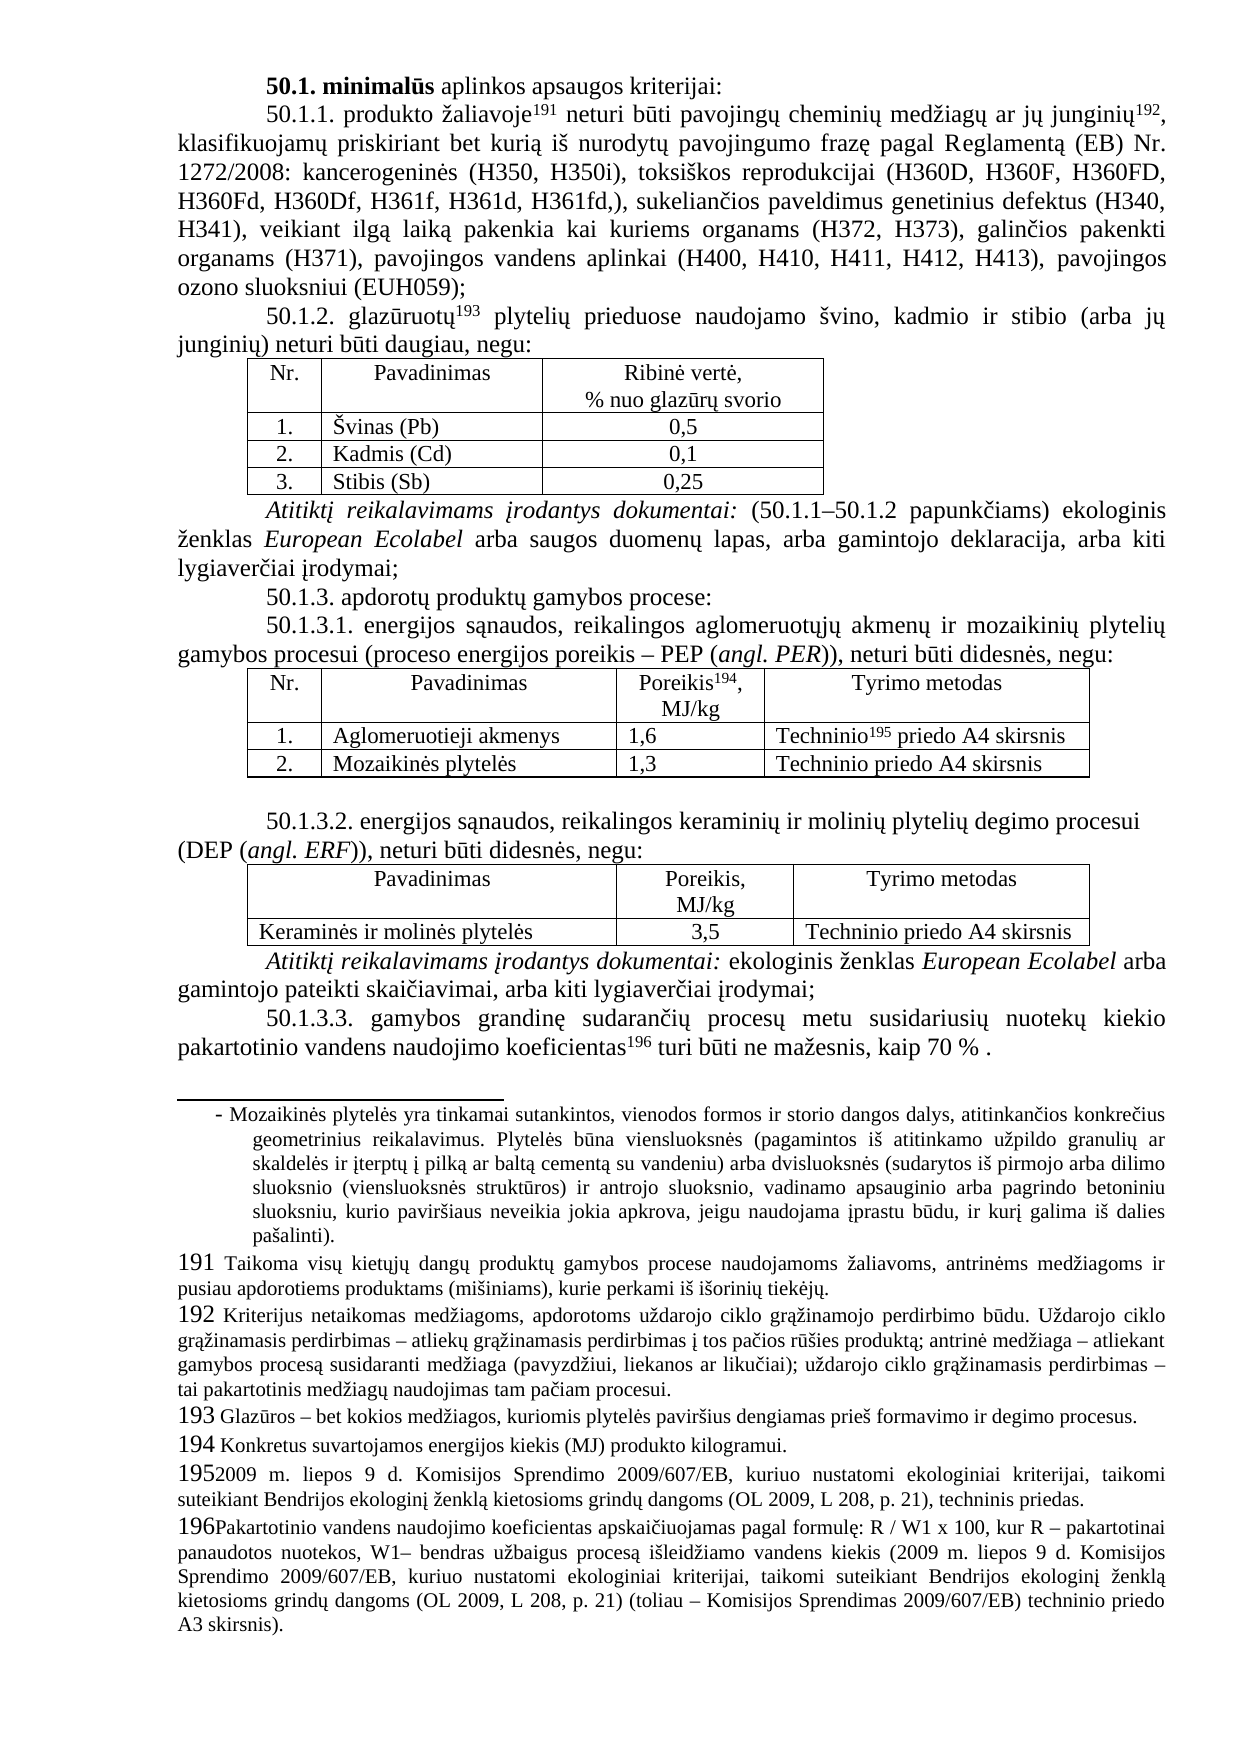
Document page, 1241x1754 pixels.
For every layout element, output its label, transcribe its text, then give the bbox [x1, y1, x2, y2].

text Pakartotinio vandens naudojimo koeficientas apskaičiuojamas pagal formulę: R / W1 x 100, kur R – pakartotinai panaudotos nuotekos, W1– bendras užbaigus procesą išleidžiamo vandens kiekis (2009 m. liepos 9 d. Komisijos Sprendimo 2009/607/EB, kuriuo nustatomi ekologiniai kriterijai, taikomi suteikiant Bendrijos ekologinį ženklą kietosioms grindų dangoms (OL 2009, L 208, p. 21) (toliau – Komisijos Sprendimas 2009/607/EB) techninio priedo A3 skirsnis). [177, 1511, 1166, 1636]
text 50.1. minimalūs aplinkos apsaugos kriterijai: [177, 71, 1166, 99]
text Atitiktį reikalavimams įrodantys dokumentai: ekologinis ženklas European Ecolabel arba gamintojo pateikti skaičiavimai, arba kiti lygiaverčiai įrodymai; [177, 946, 1166, 1003]
table_header Poreikis, MJ/kg [617, 669, 764, 722]
table_header Pavadinimas [248, 865, 616, 917]
text 50.1.2. glazūruotų plytelių prieduose naudojamo švino, kadmio ir stibio (arba jų junginių) neturi būti daugiau, negu: [177, 301, 1166, 358]
text Kriterijus netaikomas medžiagoms, apdorotoms uždarojo ciklo grąžinamojo perdirbimo būdu. Uždarojo ciklo grąžinamasis perdirbimas – atliekų grąžinamasis perdirbimas į tos pačios rūšies produktą; antrinė medžiaga – atliekant gamybos procesą susidaranti medžiaga (pavyzdžiui, liekanos ar likučiai); uždarojo ciklo grąžinamasis perdirbimas – tai pakartotinis medžiagų naudojimas tam pačiam procesui. [177, 1299, 1166, 1401]
table_cell 0,1 [543, 441, 823, 467]
table_cell Techninio priedo A4 skirsnis [765, 723, 1089, 749]
text Glazūros – bet kokios medžiagos, kuriomis plytelės paviršius dengiamas prieš formavimo ir degimo procesus. [177, 1401, 1166, 1429]
text 50.1.3.1. energijos sąnaudos, reikalingos aglomeruotųjų akmenų ir mozaikinių plytelių gamybos procesui (proceso energijos poreikis – PEP (angl. PER)), neturi būti didesnės, negu: [177, 610, 1166, 668]
table_header Tyrimo metodas [794, 865, 1089, 917]
table_cell Techninio priedo A4 skirsnis [765, 750, 1089, 776]
table_cell Mozaikinės plytelės [322, 750, 616, 776]
table_cell 1. [248, 723, 321, 749]
text 50.1.3.3. gamybos grandinę sudarančių procesų metu susidariusių nuotekų kiekio pakartotinio vandens naudojimo koeficientas turi būti ne mažesnis, kaip 70 % . [177, 1003, 1166, 1061]
table_header Nr. [248, 669, 321, 722]
table_cell Keraminės ir molinės plytelės [248, 919, 616, 945]
text Atitiktį reikalavimams įrodantys dokumentai: (50.1.1–50.1.2 papunkčiams) ekologinis ženklas European Ecolabel arba saugos duomenų lapas, arba gamintojo deklaracija, arba kiti lygiaverčiai įrodymai; [177, 495, 1166, 582]
table_cell 0,25 [543, 468, 823, 494]
text - Mozaikinės plytelės yra tinkamai sutankintos, vienodos formos ir storio dangos dalys, atitinkančios konkrečius geometrinius reikalavimus. Plytelės būna viensluoksnės (pagamintos iš atitinkamo užpildo granulių ar skaldelės ir įterptų į pilką ar baltą cementą su vandeniu) arba dvisluoksnės (sudarytos iš pirmojo arba dilimo sluoksnio (viensluoksnės struktūros) ir antrojo sluoksnio, vadinamo apsauginio arba pagrindo betoniniu sluoksniu, kurio paviršiaus neveikia jokia apkrova, jeigu naudojama įprastu būdu, ir kurį galima iš dalies pašalinti). [215, 1100, 1166, 1247]
text Taikoma visų kietųjų dangų produktų gamybos procese naudojamoms žaliavoms, antrinėms medžiagoms ir pusiau apdorotiems produktams (mišiniams), kurie perkami iš išorinių tiekėjų. [177, 1247, 1166, 1299]
table_header Poreikis, MJ/kg [617, 865, 793, 917]
text 50.1.1. produkto žaliavoje neturi būti pavojingų cheminių medžiagų ar jų junginių, klasifikuojamų priskiriant bet kurią iš nurodytų pavojingumo frazę pagal Reglamentą (EB) Nr. 1272/2008: kancerogeninės (H350, H350i), toksiškos reprodukcijai (H360D, H360F, H360FD, H360Fd, H360Df, H361f, H361d, H361fd,), sukeliančios paveldimus genetinius defektus (H340, H341), veikiant ilgą laiką pakenkia kai kuriems organams (H372, H373), galinčios pakenkti organams (H371), pavojingos vandens aplinkai (H400, H410, H411, H412, H413), pavojingos ozono sluoksniui (EUH059); [177, 99, 1166, 301]
text 50.1.3. apdorotų produktų gamybos procese: [177, 582, 1166, 610]
table_cell Techninio priedo A4 skirsnis [794, 919, 1089, 945]
table_cell 2. [248, 750, 321, 776]
text 50.1.3.2. energijos sąnaudos, reikalingos keraminių ir molinių plytelių degimo procesui (DEP (angl. ERF)), neturi būti didesnės, negu: [177, 806, 1166, 864]
table_header Pavadinimas [322, 359, 542, 412]
table_header Ribinė vertė, % nuo glazūrų svorio [543, 359, 823, 412]
table_cell 3,5 [617, 919, 793, 945]
table_cell Stibis (Sb) [322, 468, 542, 494]
table_cell 1,3 [617, 750, 764, 776]
table_header Tyrimo metodas [765, 669, 1089, 722]
table_cell Kadmis (Cd) [322, 441, 542, 467]
table_cell 0,5 [543, 413, 823, 439]
table_cell 3. [248, 468, 321, 494]
table_cell 2. [248, 441, 321, 467]
table_header Pavadinimas [322, 669, 616, 722]
table_cell Aglomeruotieji akmenys [322, 723, 616, 749]
table_cell Švinas (Pb) [322, 413, 542, 439]
table_cell 1,6 [617, 723, 764, 749]
table_header Nr. [248, 359, 321, 412]
table_cell 1. [248, 413, 321, 439]
